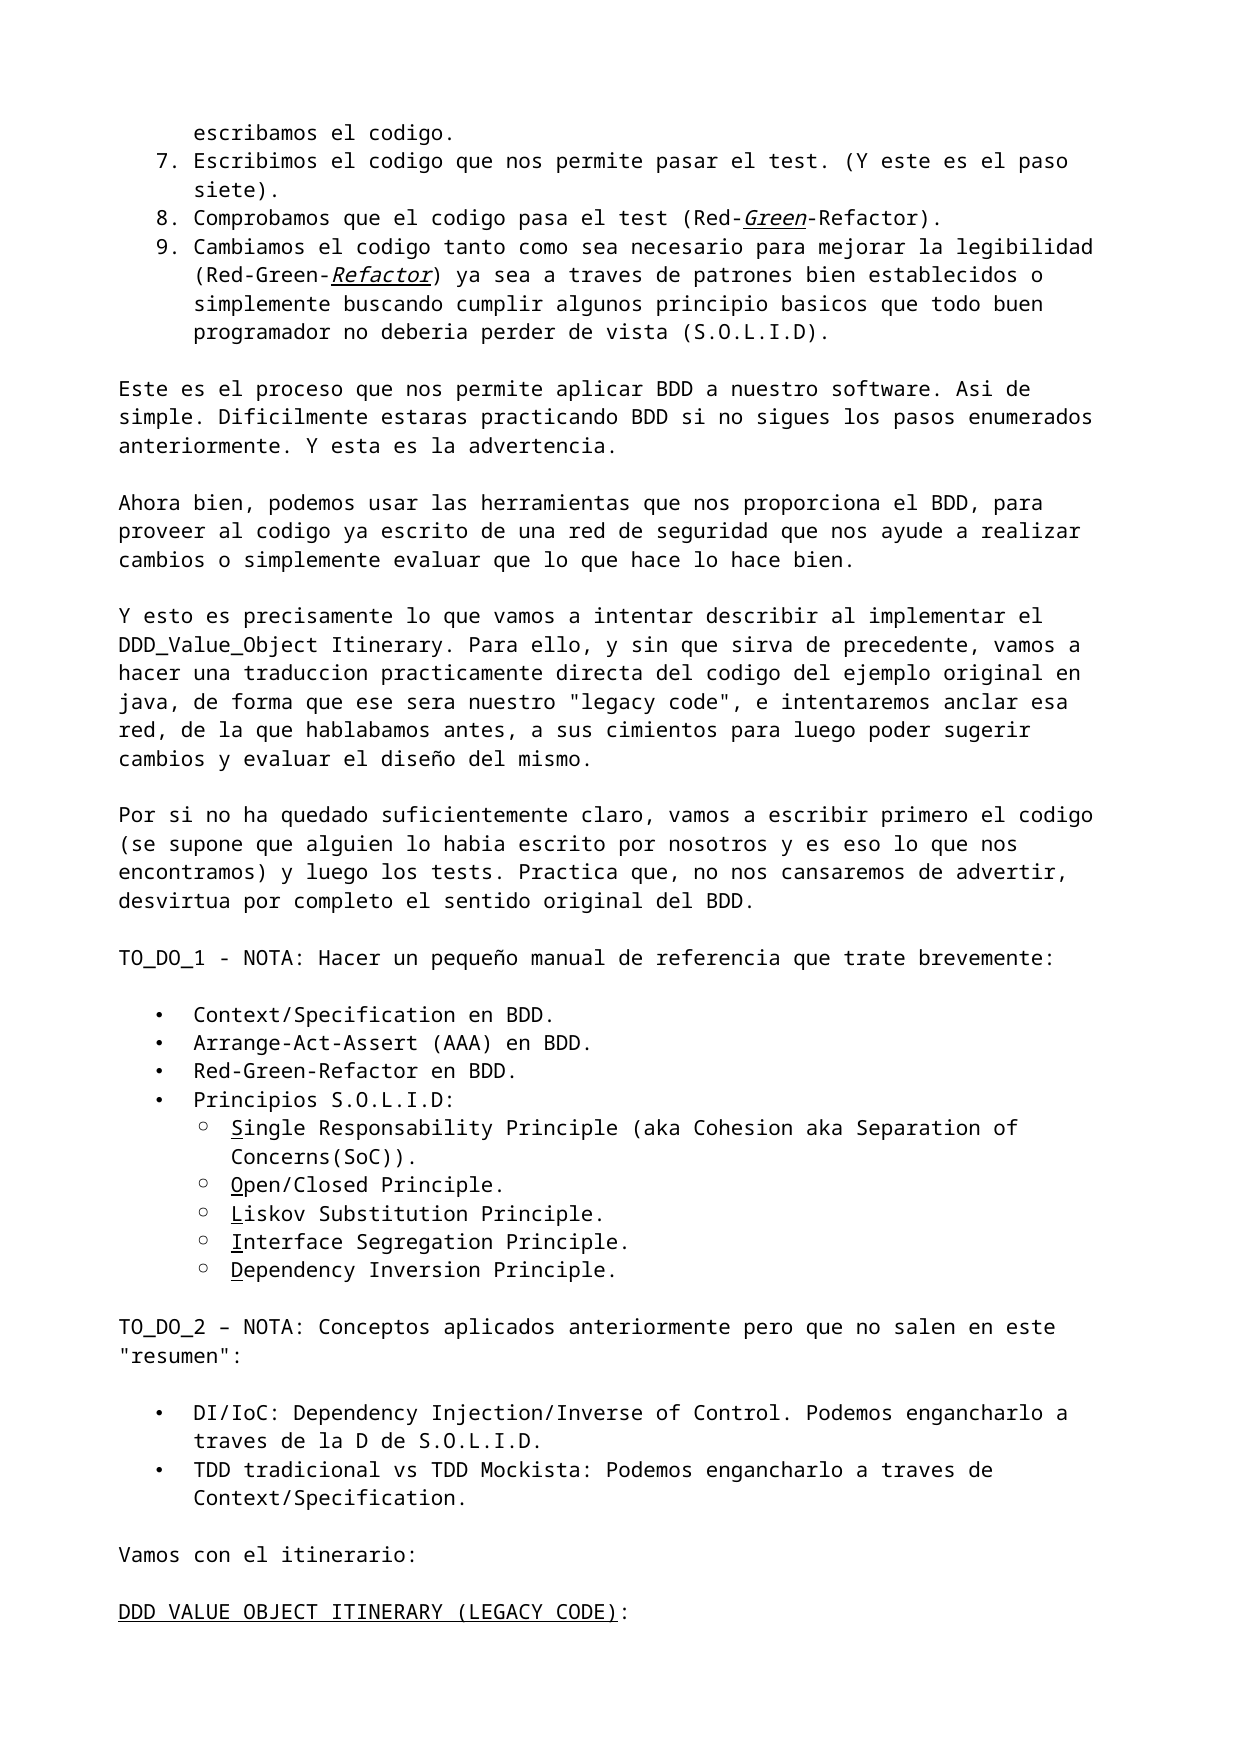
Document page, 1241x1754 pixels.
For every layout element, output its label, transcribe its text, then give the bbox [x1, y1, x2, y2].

text TO_DO_2 – NOTA: Conceptos aplicados anteriormente pero que no salen en este "resumen": [118, 1312, 1122, 1369]
list escribamos el codigo. [156, 118, 1122, 147]
list Arrange-Act-Assert (AAA) en BDD. [156, 1028, 1122, 1057]
text Vamos con el itinerario: [118, 1540, 1122, 1568]
list Open/Closed Principle. [193, 1170, 1122, 1199]
text Y esto es precisamente lo que vamos a intentar describir al implementar el DDD_Value_Object Itinerary. Para ello, y sin que sirva de precedente, vamos a hacer una traduccion practicamente directa del codigo del ejemplo original en java, de forma que ese sera nuestro "legacy code", e intentaremos anclar esa red, de la que hablabamos antes, a sus cimientos para luego poder sugerir cambios y evaluar el diseño del mismo. [118, 602, 1122, 772]
list Dependency Inversion Principle. [193, 1256, 1122, 1284]
text DDD VALUE OBJECT ITINERARY (LEGACY CODE): [118, 1597, 1122, 1625]
list Escribimos el codigo que nos permite pasar el test. (Y este es el paso siete). [156, 147, 1122, 203]
list TDD tradicional vs TDD Mockista: Podemos engancharlo a traves de Context/Specification. [156, 1455, 1122, 1512]
list Red-Green-Refactor en BDD. [156, 1057, 1122, 1085]
text Este es el proceso que nos permite aplicar BDD a nuestro software. Asi de simple. Dificilmente estaras practicando BDD si no sigues los pasos enumerados anteriormente. Y esta es la advertencia. [118, 374, 1122, 459]
list DI/IoC: Dependency Injection/Inverse of Control. Podemos engancharlo a traves de la D de S.O.L.I.D. [156, 1398, 1122, 1455]
text Ahora bien, podemos usar las herramientas que nos proporciona el BDD, para proveer al codigo ya escrito de una red de seguridad que nos ayude a realizar cambios o simplemente evaluar que lo que hace lo hace bien. [118, 488, 1122, 573]
list Single Responsability Principle (aka Cohesion aka Separation of Concerns(SoC)). [193, 1113, 1122, 1170]
list Comprobamos que el codigo pasa el test (Red-Green-Refactor). [156, 203, 1122, 232]
text TO_DO_1 - NOTA: Hacer un pequeño manual de referencia que trate brevemente: [118, 943, 1122, 971]
list Liskov Substitution Principle. [193, 1199, 1122, 1227]
text Por si no ha quedado suficientemente claro, vamos a escribir primero el codigo (se supone que alguien lo habia escrito por nosotros y es eso lo que nos encontramos) y luego los tests. Practica que, no nos cansaremos de advertir, desvirtua por completo el sentido original del BDD. [118, 801, 1122, 914]
list Cambiamos el codigo tanto como sea necesario para mejorar la legibilidad (Red-Green-Refactor) ya sea a traves de patrones bien establecidos o simplemente buscando cumplir algunos principio basicos que todo buen programador no deberia perder de vista (S.O.L.I.D). [156, 232, 1122, 346]
list Principios S.O.L.I.D: [156, 1085, 1122, 1113]
list Context/Specification en BDD. [156, 1000, 1122, 1028]
list Interface Segregation Principle. [193, 1227, 1122, 1256]
